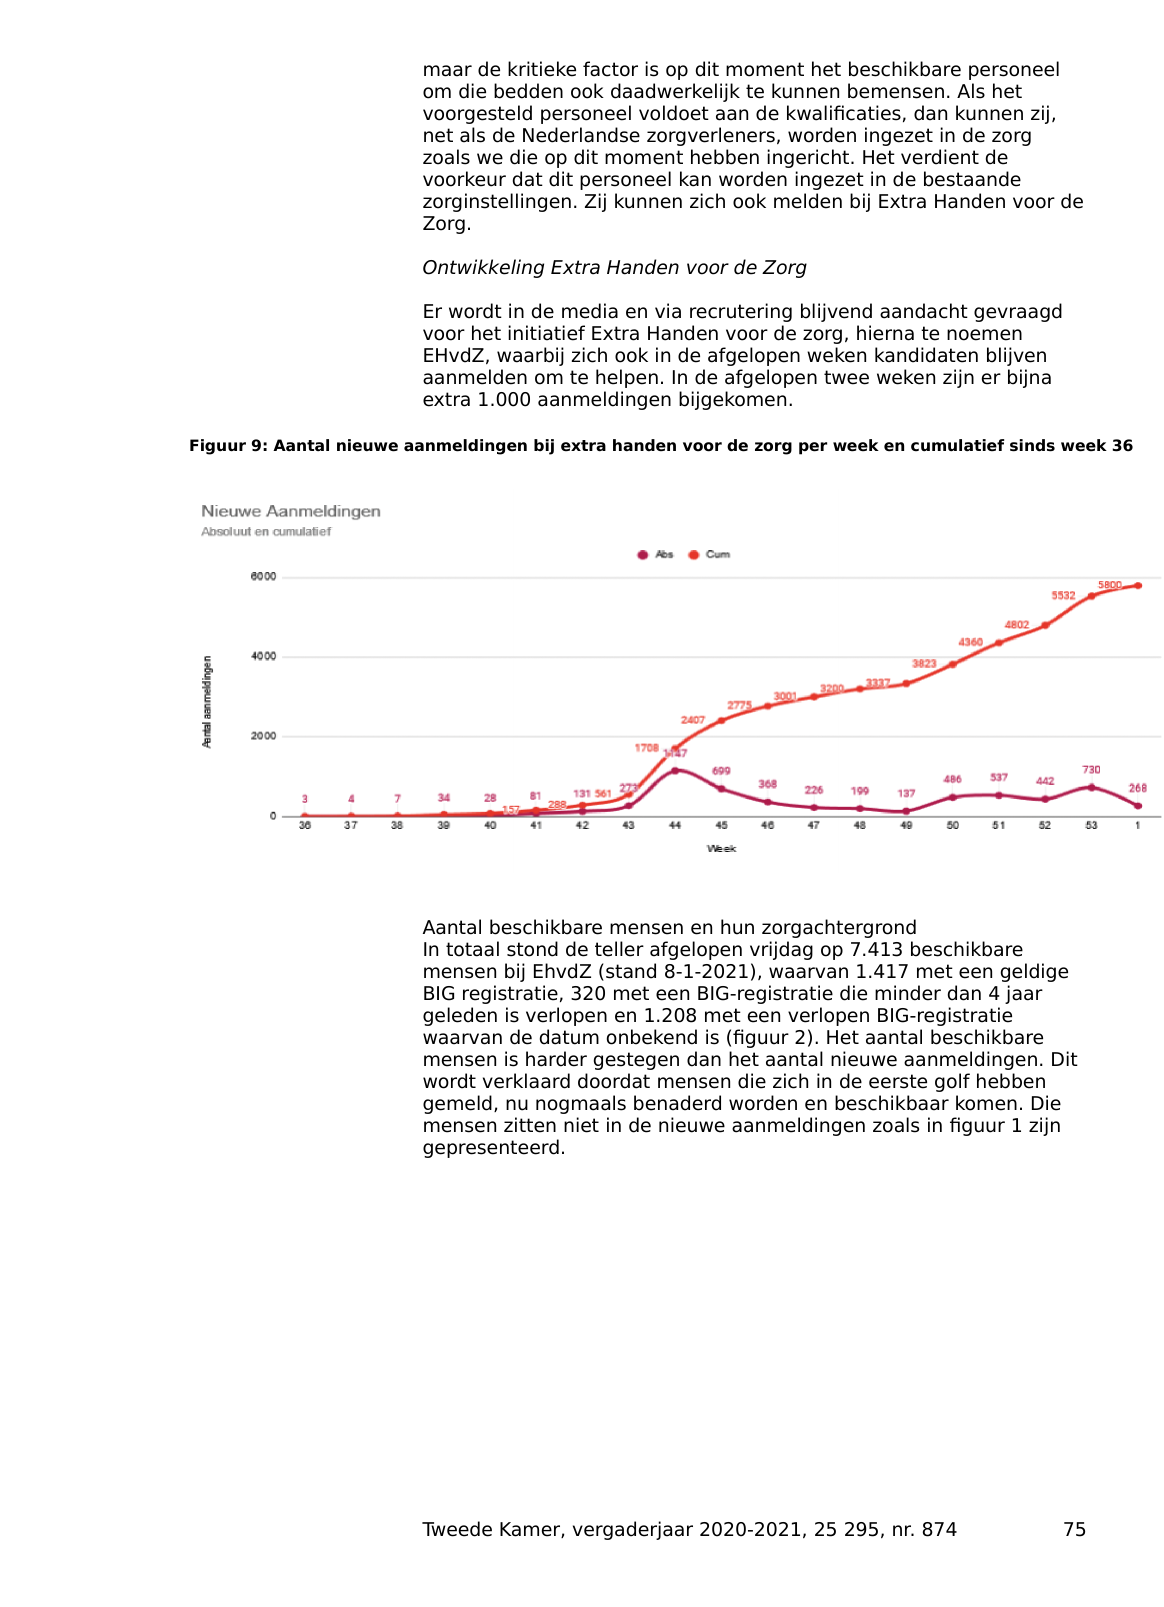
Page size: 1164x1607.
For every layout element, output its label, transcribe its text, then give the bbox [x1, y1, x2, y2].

subtitle Aantal beschikbare mensen en hun zorgachtergrond [422, 917, 1087, 939]
subtitle Ontwikkeling Extra Handen voor de Zorg [422, 257, 1087, 279]
text maar de kritieke factor is op dit moment het beschikbare personeel om die bedden ook daadwerkelijk te kunnen bemensen. Als het voorgesteld personeel voldoet aan de kwalificaties, dan kunnen zij, net als de Nederlandse zorgverleners, worden ingezet in de zorg zoals we die op dit moment hebben ingericht. Het verdient de voorkeur dat dit personeel kan worden ingezet in de bestaande zorginstellingen. Zij kunnen zich ook melden bij Extra Handen voor de Zorg. [422, 59, 1087, 235]
picture [188, 489, 1164, 873]
text Figuur 9: Aantal nieuwe aanmeldingen bij extra handen voor de zorg per week en cumulatief sinds week 36 [189, 437, 1163, 455]
text In totaal stond de teller afgelopen vrijdag op 7.413 beschikbare mensen bij EhvdZ (stand 8-1-2021), waarvan 1.417 met een geldige BIG registratie, 320 met een BIG-registratie die minder dan 4 jaar geleden is verlopen en 1.208 met een verlopen BIG-registratie waarvan de datum onbekend is (figuur 2). Het aantal beschikbare mensen is harder gestegen dan het aantal nieuwe aanmeldingen. Dit wordt verklaard doordat mensen die zich in de eerste golf hebben gemeld, nu nogmaals benaderd worden en beschikbaar komen. Die mensen zitten niet in de nieuwe aanmeldingen zoals in figuur 1 zijn gepresenteerd. [422, 939, 1087, 1159]
text Er wordt in de media en via recrutering blijvend aandacht gevraagd voor het initiatief Extra Handen voor de zorg, hierna te noemen EHvdZ, waarbij zich ook in de afgelopen weken kandidaten blijven aanmelden om te helpen. In de afgelopen twee weken zijn er bijna extra 1.000 aanmeldingen bijgekomen. [422, 301, 1087, 411]
